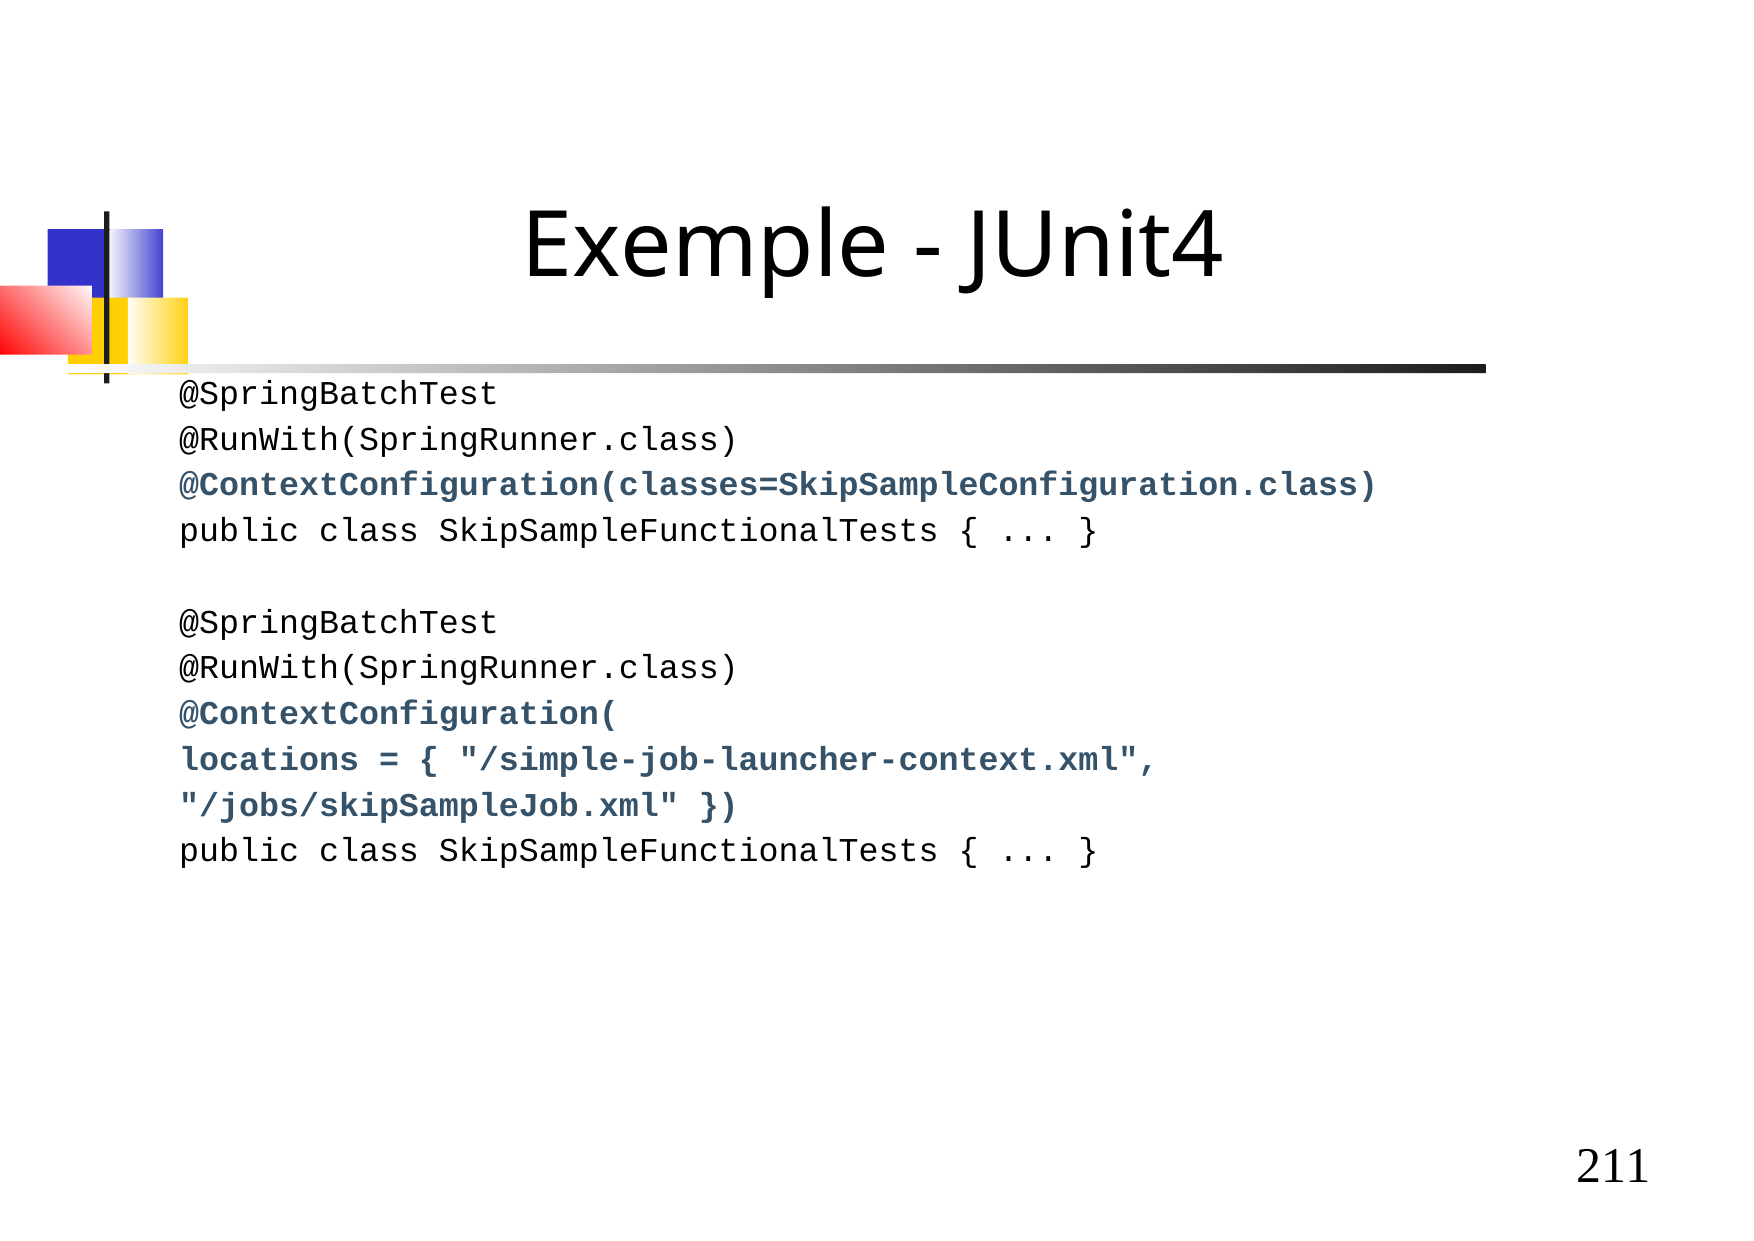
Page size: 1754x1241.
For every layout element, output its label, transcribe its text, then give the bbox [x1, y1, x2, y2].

list @SpringBatchTest @RunWith(SpringRunner.class) @ContextConfiguration(classes=SkipSampleConfiguration.class) public class SkipSampleFunctionalTests { ... } @SpringBatchTest @RunWith(SpringRunner.class) @ContextConfiguration( locations = { "/simple-job-launcher-context.xml", "/jobs/skipSampleJob.xml" }) public class SkipSampleFunctionalTests { ... } [179, 371, 1567, 1091]
title Exemple - JUnit4 [179, 139, 1567, 351]
